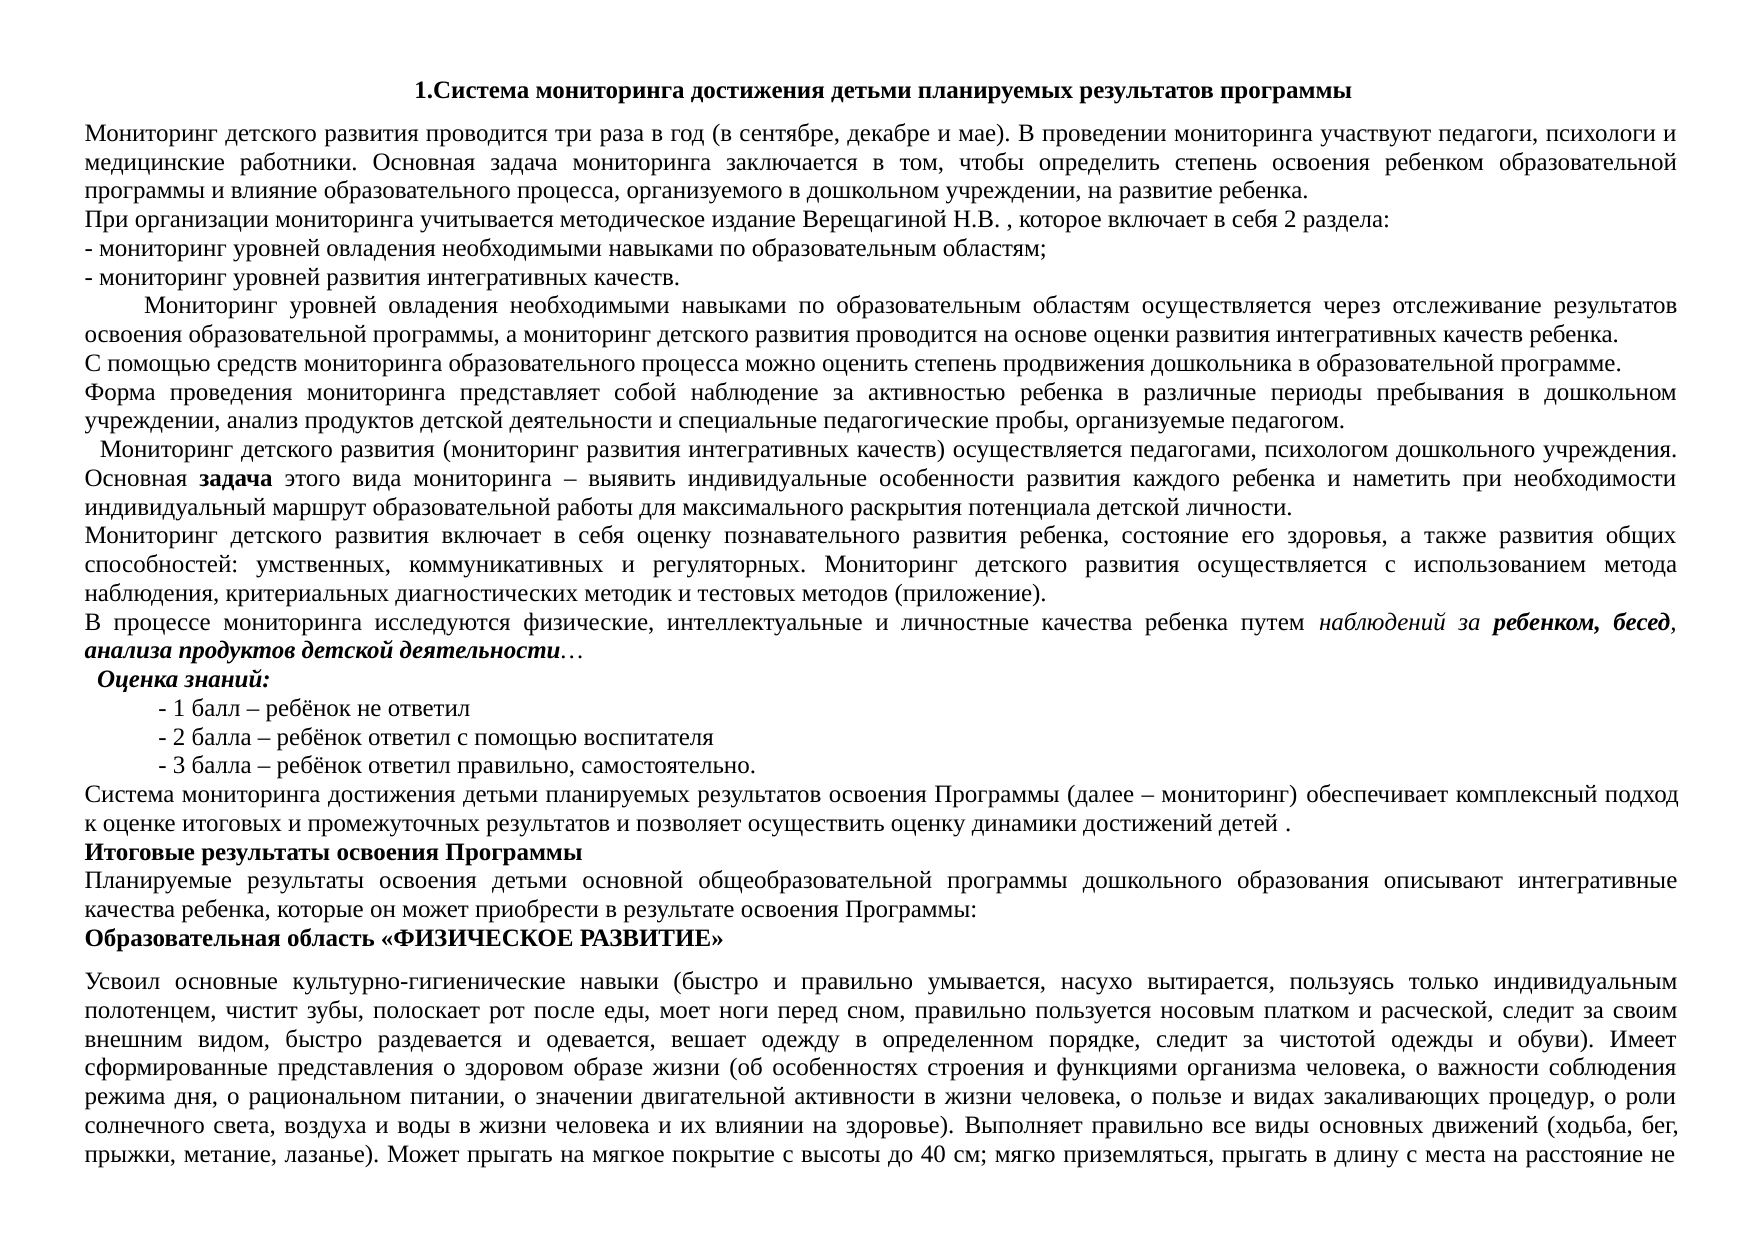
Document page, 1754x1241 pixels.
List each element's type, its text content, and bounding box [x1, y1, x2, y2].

text - 3 балла – ребёнок ответил правильно, самостоятельно. [84, 751, 1679, 779]
text С помощью средств мониторинга образовательного процесса можно оценить степень продвижения дошкольника в образовательной программе. [84, 348, 1679, 377]
text Усвоил основные культурно-гигиенические навыки (быстро и правильно умывается, насухо вытирается, пользуясь только индивидуальным полотенцем, чистит зубы, полоскает рот после еды, моет ноги перед сном, правильно пользуется носовым платком и расческой, следит за своим внешним видом, быстро раздевается и одевается, вешает одежду в определенном порядке, следит за чистотой одежды и обуви). Имеет сформированные представления о здоровом образе жизни (об особенностях строения и функциями организма человека, о важности соблюдения режима дня, о рациональном питании, о значении двигательной активности в жизни человека, о пользе и видах закаливающих процедур, о роли солнечного света, воздуха и воды в жизни человека и их влиянии на здоровье). Выполняет правильно все виды основных движений (ходьба, бег, прыжки, метание, лазанье). Может прыгать на мягкое покрытие с высоты до 40 см; мягко приземляться, прыгать в длину с места на расстояние не [84, 966, 1679, 1167]
text Мониторинг детского развития включает в себя оценку познавательного развития ребенка, состояние его здоровья, а также развития общих способностей: умственных, коммуникативных и регуляторных. Мониторинг детского развития осуществляется с использованием метода наблюдения, критериальных диагностических методик и тестовых методов (приложение). [84, 521, 1679, 607]
text - мониторинг уровней развития интегративных качеств. [84, 262, 1679, 291]
text Мониторинг детского развития проводится три раза в год (в сентябре, декабре и мае). В проведении мониторинга участвуют педагоги, психологи и медицинские работники. Основная задача мониторинга заключается в том, чтобы определить степень освоения ребенком образовательной программы и влияние образовательного процесса, организуемого в дошкольном учреждении, на развитие ребенка. [84, 118, 1679, 204]
text - мониторинг уровней овладения необходимыми навыками по образовательным областям; [84, 233, 1679, 262]
text - 1 балл – ребёнок не ответил [84, 693, 1679, 722]
text Мониторинг уровней овладения необходимыми навыками по образовательным областям осуществляется через отслеживание результатов освоения образовательной программы, а мониторинг детского развития проводится на основе оценки развития интегративных качеств ребенка. [84, 291, 1679, 348]
text Система мониторинга достижения детьми планируемых результатов освоения Программы (далее – мониторинг) обеспечивает комплексный подход к оценке итоговых и промежуточных результатов и позволяет осуществить оценку динамики достижений детей . [84, 779, 1679, 837]
text Форма проведения мониторинга представляет собой наблюдение за активностью ребенка в различные периоды пребывания в дошкольном учреждении, анализ продуктов детской деятельности и специальные педагогические пробы, организуемые педагогом. [84, 377, 1679, 434]
text Итоговые результаты освоения Программы [84, 837, 1679, 866]
text - 2 балла – ребёнок ответил с помощью воспитателя [84, 722, 1679, 751]
text В процессе мониторинга исследуются физические, интеллектуальные и личностные качества ребенка путем наблюдений за ребенком, бесед, анализа продуктов детской деятельности… [84, 607, 1679, 664]
text Образовательная область «ФИЗИЧЕСКОЕ РАЗВИТИЕ» [84, 923, 1679, 952]
text 1.Система мониторинга достижения детьми планируемых результатов программы [87, 75, 1679, 104]
text Мониторинг детского развития (мониторинг развития интегративных качеств) осуществляется педагогами, психологом дошкольного учреждения. Основная задача этого вида мониторинга – выявить индивидуальные особенности развития каждого ребенка и наметить при необходимости индивидуальный маршрут образовательной работы для максимального раскрытия потенциала детской личности. [84, 434, 1679, 521]
text Планируемые результаты освоения детьми основной общеобразовательной программы дошкольного образования описывают интегративные качества ребенка, которые он может приобрести в результате освоения Программы: [84, 866, 1679, 923]
text При организации мониторинга учитывается методическое издание Верещагиной Н.В. , которое включает в себя 2 раздела: [84, 204, 1679, 233]
text Оценка знаний: [84, 664, 1679, 693]
